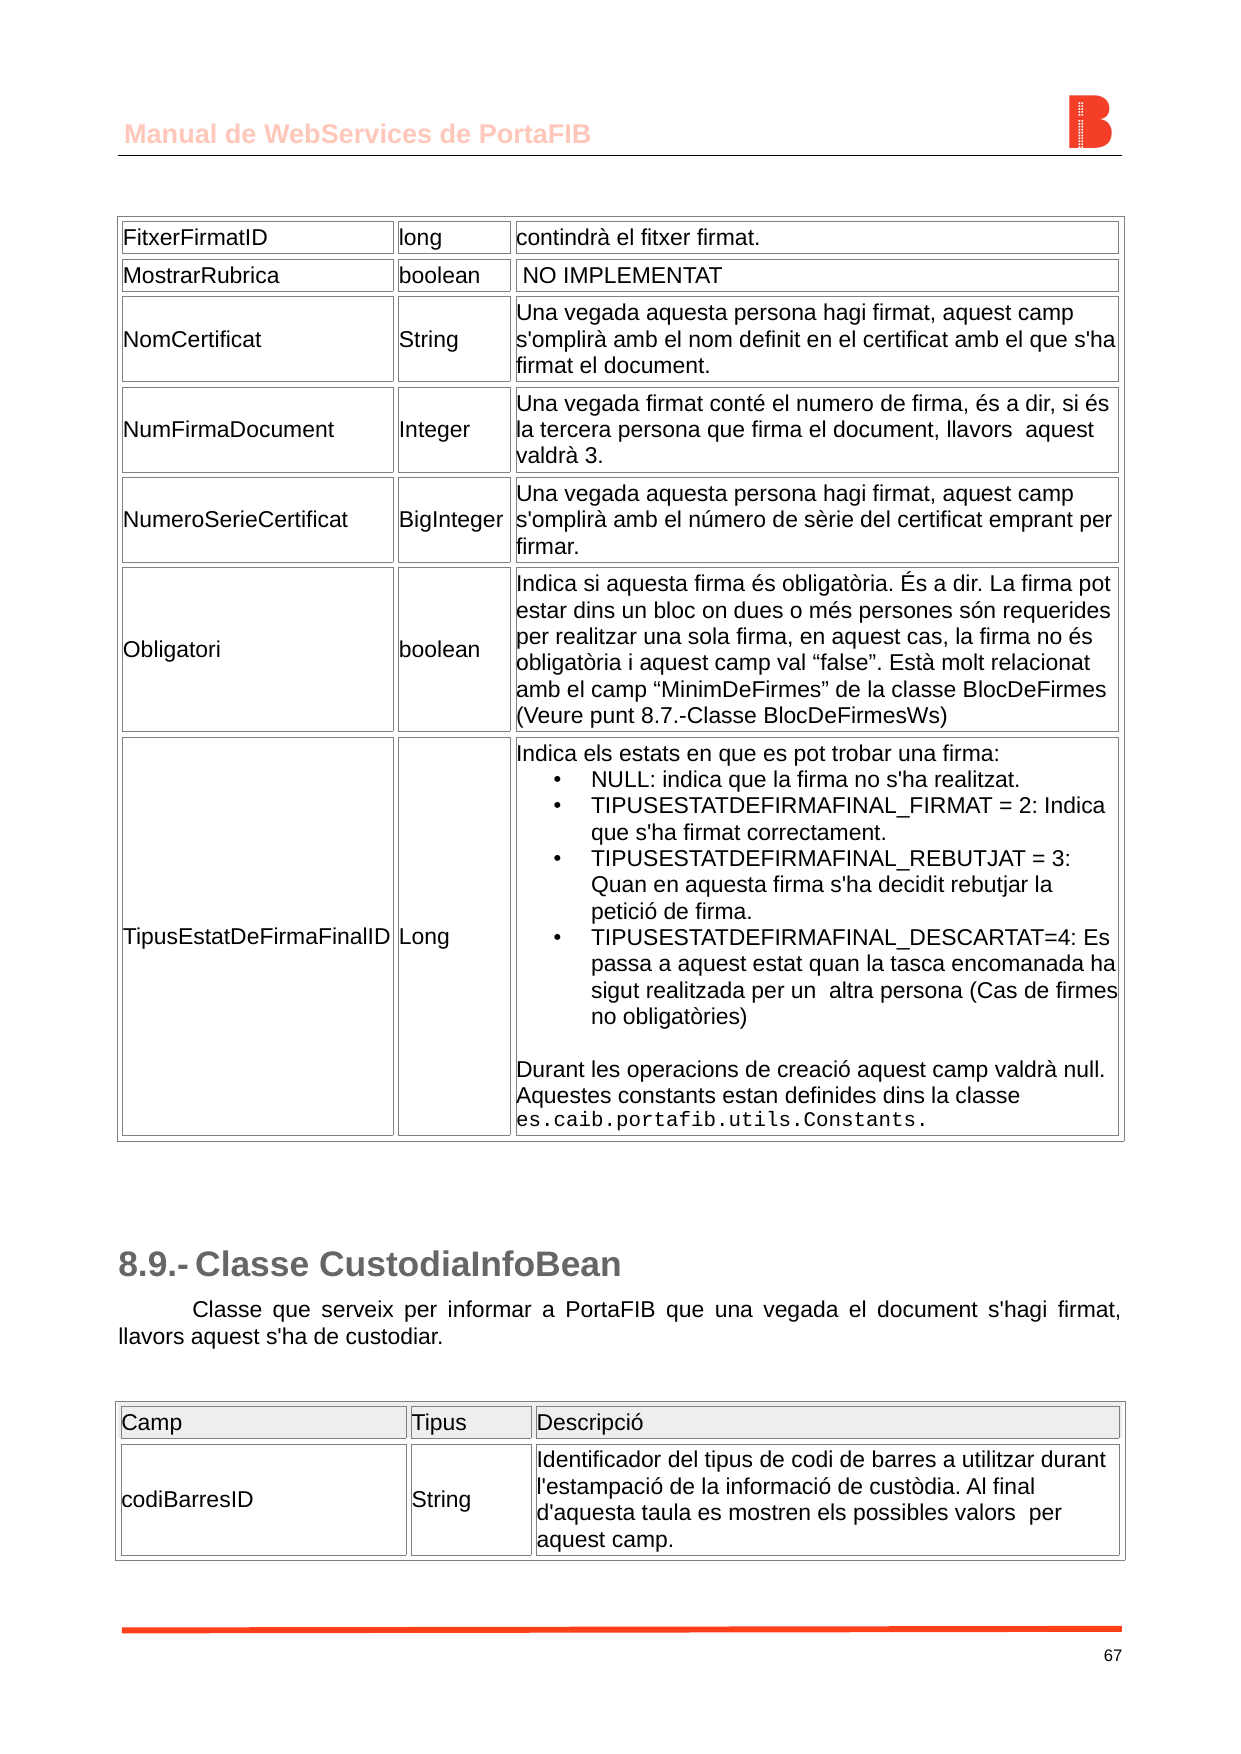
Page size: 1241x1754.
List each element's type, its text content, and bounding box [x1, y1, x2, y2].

table_header Camp [118, 1402, 408, 1438]
table_cell Identificador del tipus de codi de barres a utilitzar durant l'estampació de la informació de custòdia. Al final d'aquesta taula es mostren els possibles valors per aquest camp. [534, 1438, 1122, 1555]
table_cell TipusEstatDeFirmaFinalID [120, 731, 396, 1135]
table_cell Long [396, 731, 513, 1135]
table_cell Integer [396, 381, 513, 472]
table_cell Una vegada firmat conté el numero de firma, és a dir, si és la tercera persona que firma el document, llavors aquest valdrà 3. [513, 381, 1121, 472]
table_header Tipus [409, 1402, 533, 1438]
table_header Descripció [534, 1402, 1122, 1438]
table_cell NumFirmaDocument [120, 381, 396, 472]
table_cell long [396, 217, 513, 253]
table_cell NO IMPLEMENTAT [513, 253, 1121, 291]
table_cell Una vegada aquesta persona hagi firmat, aquest camp s'omplirà amb el número de sèrie del certificat emprant per firmar. [513, 472, 1121, 562]
table_cell String [396, 291, 513, 381]
table_cell boolean [396, 253, 513, 291]
table_cell MostrarRubrica [120, 253, 396, 291]
table_cell boolean [396, 562, 513, 731]
table_cell NomCertificat [120, 291, 396, 381]
text Classe que serveix per informar a PortaFIB que una vegada el document s'hagi firmat, llavors aquest s'ha de custodiar. [118, 1296, 1122, 1349]
table_cell Indica si aquesta firma és obligatòria. És a dir. La firma pot estar dins un bloc on dues o més persones són requerides per realitzar una sola firma, en aquest cas, la firma no és obligatòria i aquest camp val “false”. Està molt relacionat amb el camp “MinimDeFirmes” de la classe BlocDeFirmes (Veure punt 8.7.-Classe BlocDeFirmesWs) [513, 562, 1121, 731]
table_cell BigInteger [396, 472, 513, 562]
subtitle Classe CustodiaInfoBean [118, 1243, 1122, 1284]
table_cell String [409, 1438, 533, 1555]
table_cell contindrà el fitxer firmat. [513, 217, 1121, 253]
table_cell Indica els estats en que es pot trobar una firma: NULL: indica que la firma no s'ha realitzat. TIPUSESTATDEFIRMAFINAL_FIRMAT = 2: Indica que s'ha firmat correctament. TIPUSESTATDEFIRMAFINAL_REBUTJAT = 3: Quan en aquesta firma s'ha decidit rebutjar la petició de firma. TIPUSESTATDEFIRMAFINAL_DESCARTAT=4: Es passa a aquest estat quan la tasca encomanada ha sigut realitzada per un altra persona (Cas de firmes no obligatòries) Durant les operacions de creació aquest camp valdrà null. Aquestes constants estan definides dins la classe es.caib.portafib.utils.Constants. [513, 731, 1121, 1135]
table_cell codiBarresID [118, 1438, 408, 1555]
table_cell FitxerFirmatID [120, 217, 396, 253]
table_cell Una vegada aquesta persona hagi firmat, aquest camp s'omplirà amb el nom definit en el certificat amb el que s'ha firmat el document. [513, 291, 1121, 381]
table_cell Obligatori [120, 562, 396, 731]
picture [1063, 94, 1117, 150]
table_cell NumeroSerieCertificat [120, 472, 396, 562]
